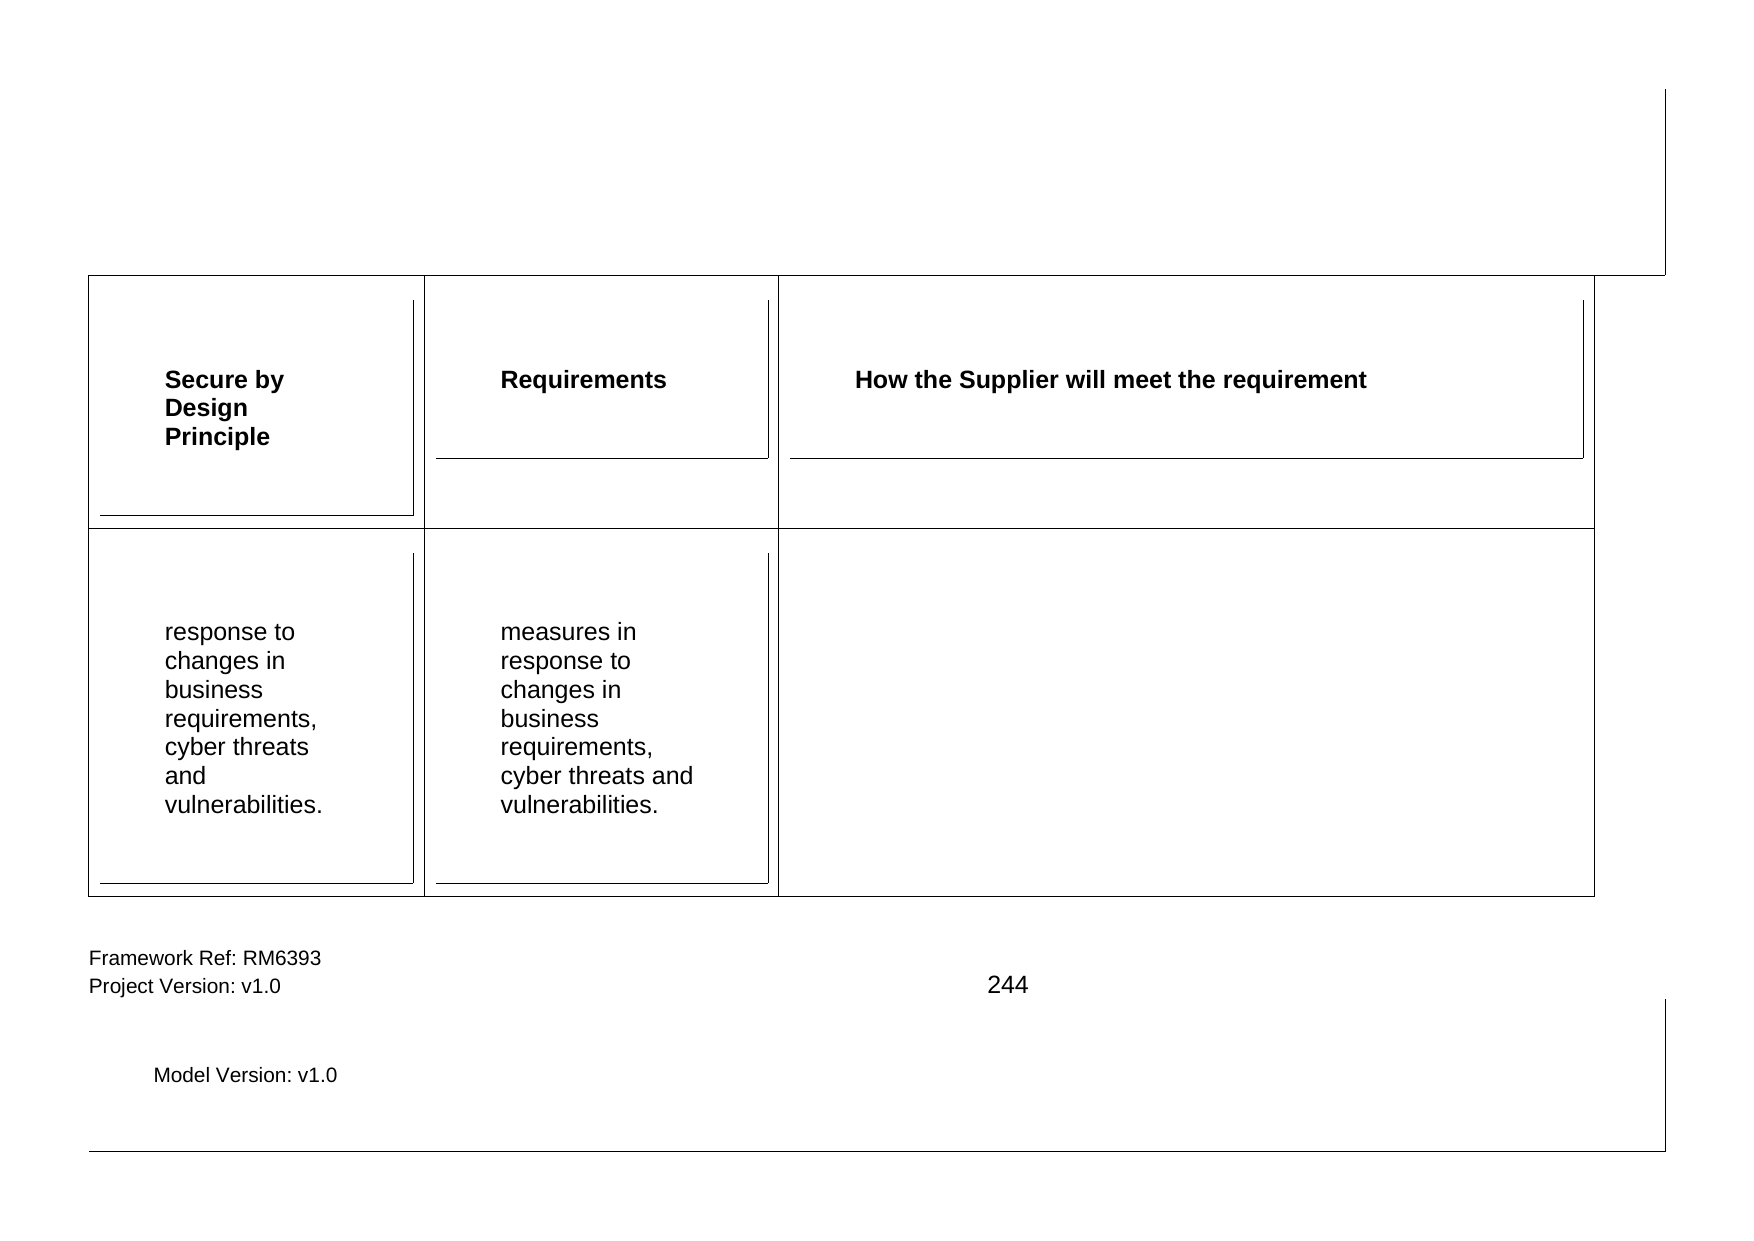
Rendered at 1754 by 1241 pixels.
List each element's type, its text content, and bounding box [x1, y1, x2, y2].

table_cell response to changes in business requirements, cyber threats and vulnerabilities. [89, 529, 424, 896]
table_header How the Supplier will meet the requirement [779, 276, 1594, 528]
table_header Secure by Design Principle [89, 276, 424, 528]
table_header Requirements [425, 276, 778, 528]
table_cell [779, 529, 1594, 896]
table_cell measures in response to changes in business requirements, cyber threats and vulnerabilities. [425, 529, 778, 896]
